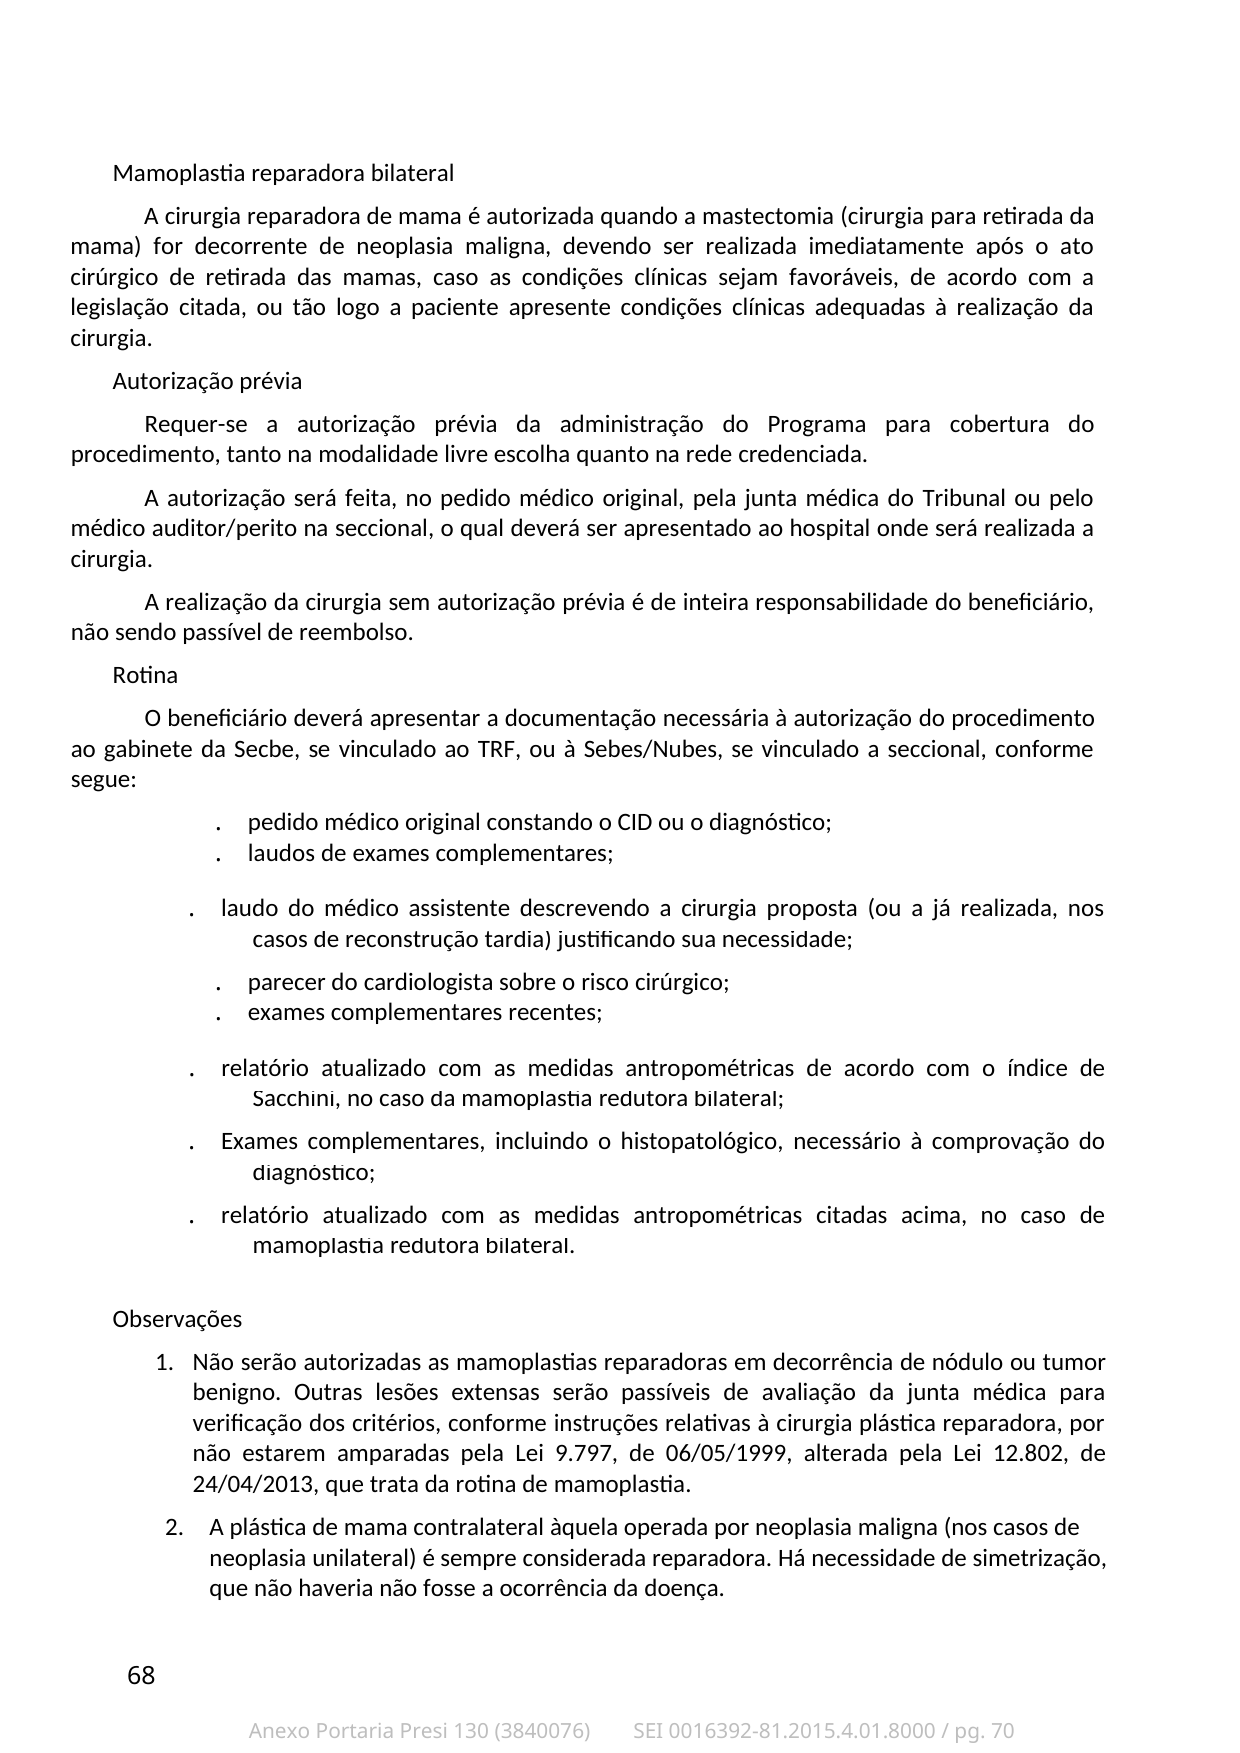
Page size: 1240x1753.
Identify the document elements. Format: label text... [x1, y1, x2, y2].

text médico auditor/perito na seccional, o qual deverá ser apresentado ao hospital onde será realizada a [70, 512, 1231, 543]
text Mamoplastia reparadora bilateral [112, 157, 488, 187]
text . laudos de exames complementares; [215, 837, 913, 867]
text Anexo Portaria Presi 130 (3840076) [248, 1720, 613, 1743]
text Sacchini, no caso da mamoplastia redutora bilateral; [252, 1091, 846, 1113]
text Observações [112, 1303, 262, 1333]
text . pedido médico original constando o CID ou o diagnóstico; [215, 806, 913, 837]
text Requer-se a autorização prévia da administração do Programa para cobertura do [144, 408, 1231, 438]
text . exames complementares recentes; [215, 996, 794, 1027]
text 24/04/2013, que trata da rotina de mamoplastia. [192, 1468, 1231, 1498]
text mama) for decorrente de neoplasia maligna, devendo ser realizada imediatamente após o ato [70, 230, 1231, 261]
text cirurgia. [70, 322, 1231, 352]
text A realização da cirurgia sem autorização prévia é de inteira responsabilidade do beneficiário, [144, 586, 1231, 616]
text não estarem amparadas pela Lei 9.797, de 06/05/1999, alterada pela Lei 12.802, de [192, 1437, 1231, 1468]
text diagnóstico; [252, 1165, 396, 1186]
text Rotina [112, 659, 198, 690]
text segue: [71, 763, 1231, 794]
text . relatório atualizado com as medidas antropométricas de acordo com o índice de [188, 1052, 1231, 1082]
text neoplasia unilateral) é sempre considerada reparadora. Há necessidade de simetrização, [209, 1542, 1231, 1572]
text Autorização prévia [112, 365, 323, 395]
text A autorização será feita, no pedido médico original, pela junta médica do Tribunal ou pelo [144, 482, 1231, 512]
text 68 [127, 1660, 174, 1691]
text ao gabinete da Secbe, se vinculado ao TRF, ou à Sebes/Nubes, se vinculado a seccional, conforme [71, 733, 1231, 763]
text cirúrgico de retirada das mamas, caso as condições clínicas sejam favoráveis, de acordo com a [70, 261, 1231, 291]
text 2. A plástica de mama contralateral àquela operada por neoplasia maligna (nos casos de [165, 1511, 1231, 1542]
text não sendo passível de reembolso. [71, 616, 1231, 647]
text . Exames complementares, incluindo o histopatológico, necessário à comprovação do [188, 1125, 1231, 1156]
text A cirurgia reparadora de mama é autorizada quando a mastectomia (cirurgia para retirada da [144, 200, 1231, 230]
text mamoplastia redutora bilateral. [252, 1238, 606, 1260]
text legislação citada, ou tão logo a paciente apresente condições clínicas adequadas à realização da [70, 291, 1231, 322]
text . parecer do cardiologista sobre o risco cirúrgico; [215, 966, 794, 996]
text . relatório atualizado com as medidas antropométricas citadas acima, no caso de [188, 1199, 1231, 1229]
text 1. Não serão autorizadas as mamoplastias reparadoras em decorrência de nódulo ou tumor [155, 1346, 1231, 1376]
text benigno. Outras lesões extensas serão passíveis de avaliação da junta médica para [192, 1376, 1231, 1407]
text SEI 0016392-81.2015.4.01.8000 / pg. 70 [633, 1720, 1048, 1743]
text verificação dos critérios, conforme instruções relativas à cirurgia plástica reparadora, por [192, 1407, 1231, 1437]
text procedimento, tanto na modalidade livre escolha quanto na rede credenciada. [71, 438, 1231, 469]
text cirurgia. [70, 543, 1231, 573]
text casos de reconstrução tardia) justificando sua necessidade; [252, 931, 926, 953]
text que não haveria não fosse a ocorrência da doença. [209, 1572, 1231, 1603]
text O beneficiário deverá apresentar a documentação necessária à autorização do procedimento [144, 702, 1231, 733]
text . laudo do médico assistente descrevendo a cirurgia proposta (ou a já realizada, nos [188, 892, 1231, 923]
